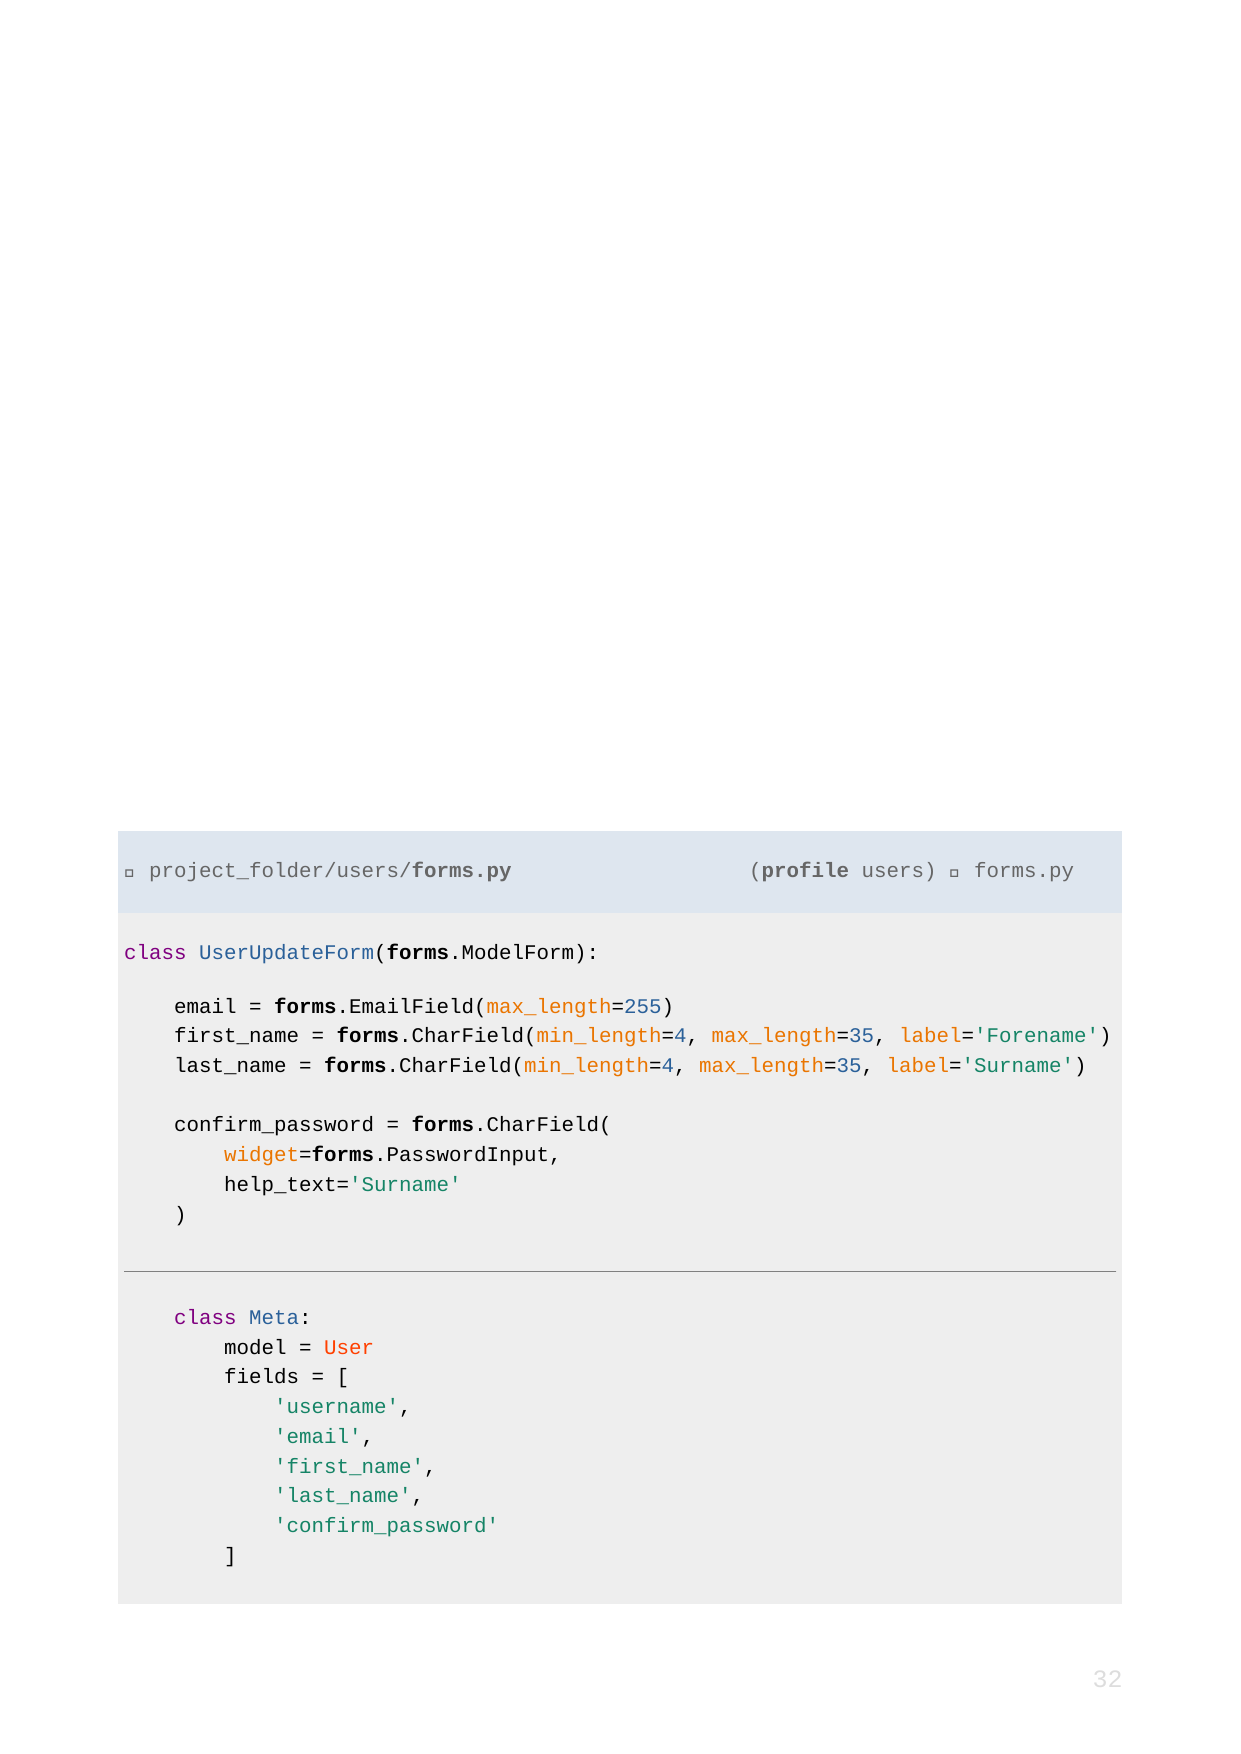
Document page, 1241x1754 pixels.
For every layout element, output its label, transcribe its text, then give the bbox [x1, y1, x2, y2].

table_header 📝 project_folder/users/forms.py (profile users) 🐍 forms.py [118, 831, 1122, 913]
table_cell class UserUpdateForm(forms.ModelForm): email = forms.EmailField(max_length=255) first_name = forms.CharField(min_length=4, max_length=35, label='Forename') last_name = forms.CharField(min_length=4, max_length=35, label='Surname') confirm_password = forms.CharField( widget=forms.PasswordInput, help_text='Surname' ) class Meta: model = User fields = [ 'username', 'email', 'first_name', 'last_name', 'confirm_password' ] [118, 913, 1122, 1604]
